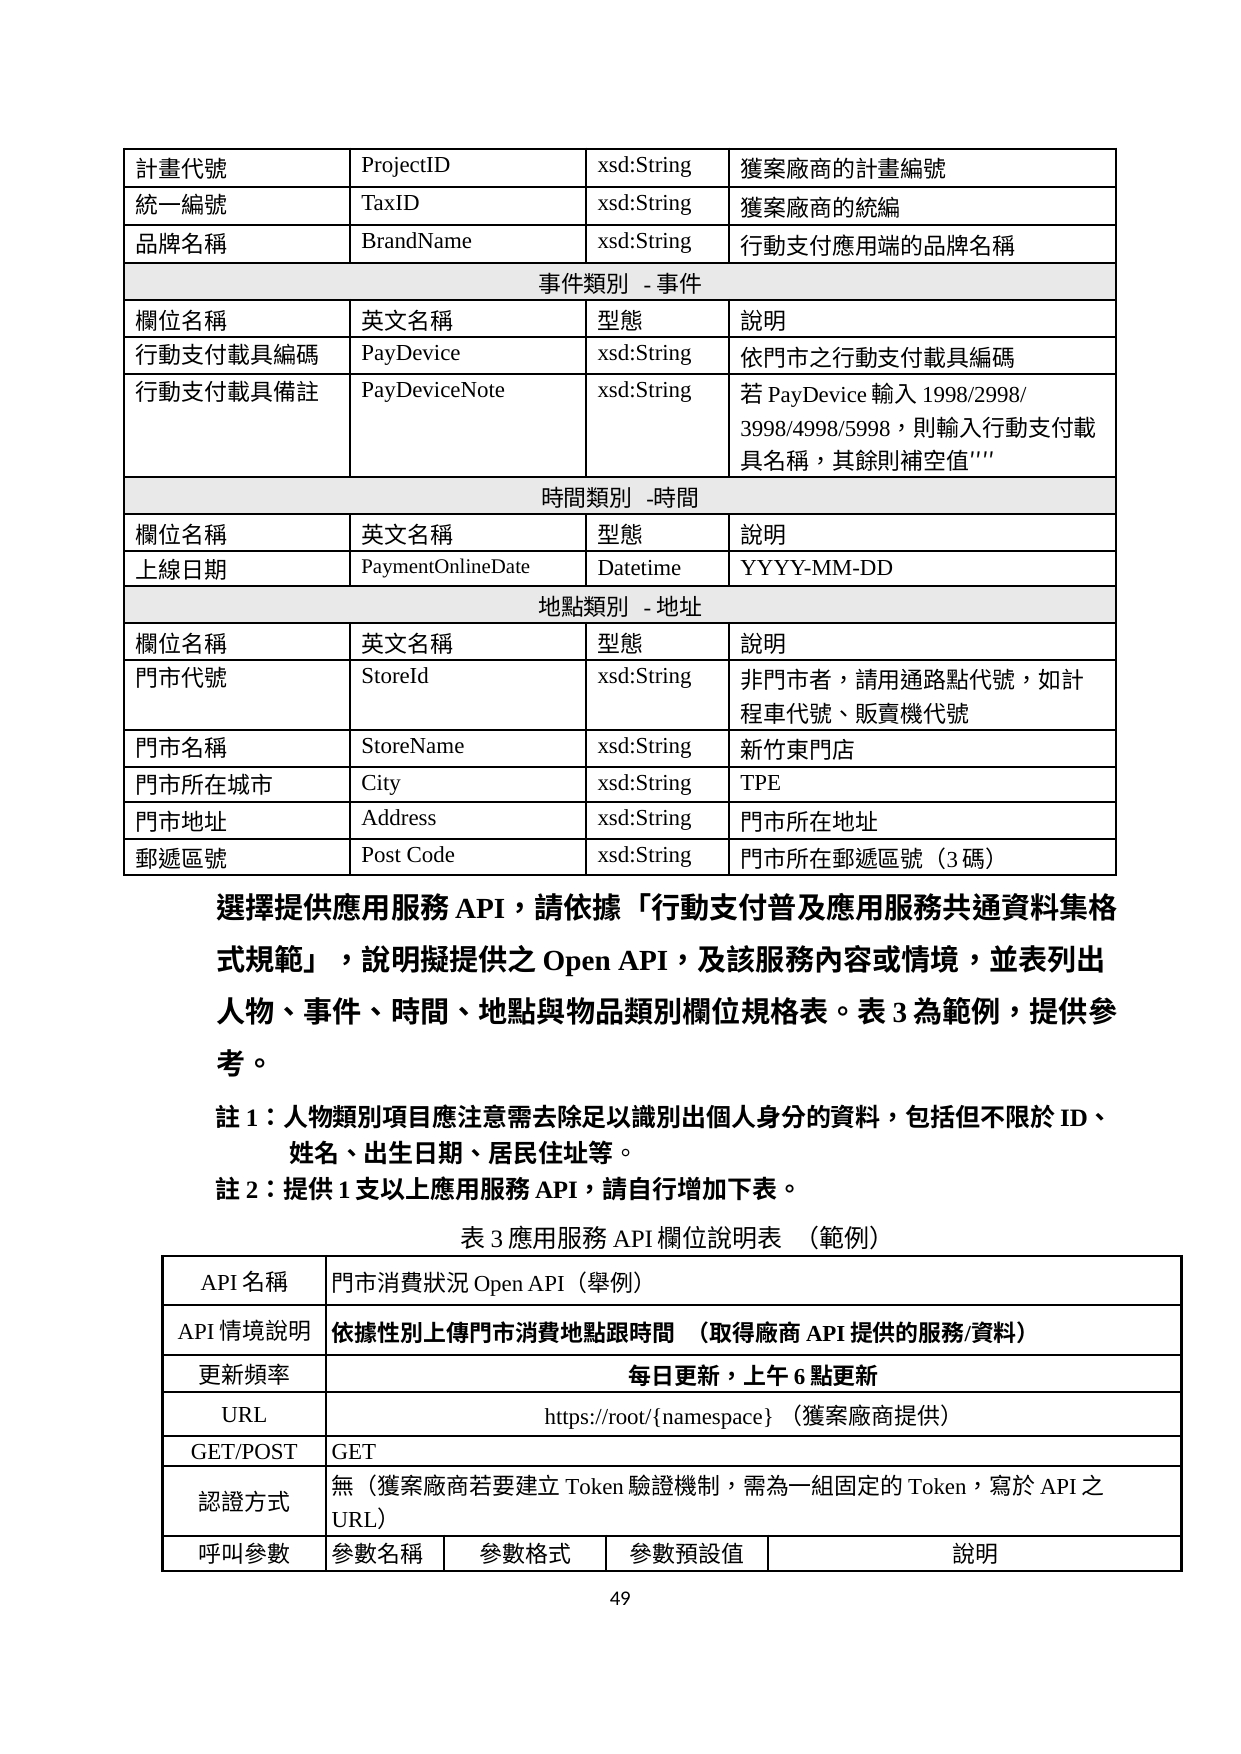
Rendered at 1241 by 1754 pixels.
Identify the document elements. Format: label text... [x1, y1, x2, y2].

table_cell xsd:String [587, 375, 728, 476]
table_cell 型態 [587, 515, 728, 550]
table_header API名稱 [164, 1257, 325, 1304]
table_cell 說明 [730, 624, 1115, 659]
table_cell API情境說明 [164, 1306, 325, 1354]
table_cell 地點類別 - 地址 [125, 587, 1115, 622]
table_cell 門市地址 [125, 803, 349, 837]
table_cell StoreName [351, 731, 585, 766]
table_cell Datetime [587, 552, 728, 585]
table_cell TPE [730, 768, 1115, 801]
table_cell 行動支付應用端的品牌名稱 [730, 226, 1115, 262]
table_cell 英文名稱 [351, 515, 585, 550]
table_cell 說明 [730, 515, 1115, 550]
table_cell 每日更新，上午6點更新 [327, 1356, 1180, 1391]
table_cell xsd:String [587, 188, 728, 224]
table_cell 參數名稱 [327, 1537, 443, 1569]
table_cell 非門市者，請用通路點代號，如計程車代號、販賣機代號 [730, 661, 1115, 729]
table_cell 門市所在郵遞區號（3碼） [730, 840, 1115, 874]
table_cell 說明 [769, 1537, 1180, 1569]
table_cell xsd:String [587, 803, 728, 837]
table_cell 門市名稱 [125, 731, 349, 766]
table_cell 欄位名稱 [125, 515, 349, 550]
table_cell 型態 [587, 301, 728, 336]
table_cell PayDevice [351, 338, 585, 373]
table_cell GET/POST [164, 1437, 325, 1464]
table_cell 認證方式 [164, 1467, 325, 1534]
table_cell GET [327, 1437, 1180, 1464]
table_cell xsd:String [587, 150, 728, 186]
table_cell 型態 [587, 624, 728, 659]
table_cell xsd:String [587, 731, 728, 766]
table_cell https://root/{namespace} （獲案廠商提供） [327, 1393, 1180, 1434]
table_cell City [351, 768, 585, 801]
table_cell 上線日期 [125, 552, 349, 585]
table_cell Post Code [351, 840, 585, 874]
table_cell 計畫代號 [125, 150, 349, 186]
table_cell 若PayDevice輸入1998/2998/ 3998/4998/5998，則輸入行動支付載具名稱，其餘則補空值′′′′ [730, 375, 1115, 476]
table_cell 獲案廠商的計畫編號 [730, 150, 1115, 186]
table_cell TaxID [351, 188, 585, 224]
table_cell 行動支付載具備註 [125, 375, 349, 476]
table_cell URL [164, 1393, 325, 1434]
table_cell 參數預設值 [607, 1537, 767, 1569]
table_cell 參數格式 [445, 1537, 605, 1569]
table_cell PayDeviceNote [351, 375, 585, 476]
table_cell BrandName [351, 226, 585, 262]
table_cell 門市所在地址 [730, 803, 1115, 837]
table_cell 時間類別 -時間 [125, 478, 1115, 513]
table_cell 依門市之行動支付載具編碼 [730, 338, 1115, 373]
table_cell 英文名稱 [351, 301, 585, 336]
table_cell StoreId [351, 661, 585, 729]
table_header 門市消費狀況Open API（舉例） [327, 1257, 1180, 1304]
table_cell 品牌名稱 [125, 226, 349, 262]
text 註1：人物類別項目應注意需去除足以識別出個人身分的資料，包括但不限於ID、姓名、出生日期、居民住址等。 [216, 1097, 1128, 1170]
text 表3應用服務API欄位說明表 （範例） [227, 1218, 1128, 1255]
table_cell PaymentOnlineDate [351, 552, 585, 585]
table_cell 獲案廠商的統編 [730, 188, 1115, 224]
table_cell xsd:String [587, 338, 728, 373]
table_cell 郵遞區號 [125, 840, 349, 874]
table_cell 依據性別上傳門市消費地點跟時間 （取得廠商API提供的服務/資料） [327, 1306, 1180, 1354]
table_cell 門市代號 [125, 661, 349, 729]
table_cell Address [351, 803, 585, 837]
table_cell 說明 [730, 301, 1115, 336]
table_cell xsd:String [587, 840, 728, 874]
table_cell 新竹東門店 [730, 731, 1115, 766]
table_cell xsd:String [587, 226, 728, 262]
table_cell 門市所在城市 [125, 768, 349, 801]
table_cell 無（獲案廠商若要建立Token驗證機制，需為一組固定的Token，寫於API之URL） [327, 1467, 1180, 1534]
table_cell 呼叫參數 [164, 1537, 325, 1569]
text 註2：提供1支以上應用服務API，請自行增加下表。 [216, 1170, 1128, 1206]
table_cell xsd:String [587, 768, 728, 801]
table_cell 更新頻率 [164, 1356, 325, 1391]
table_cell 欄位名稱 [125, 301, 349, 336]
table_cell YYYY-MM-DD [730, 552, 1115, 585]
table_cell 行動支付載具編碼 [125, 338, 349, 373]
table_cell 英文名稱 [351, 624, 585, 659]
table_cell 統一編號 [125, 188, 349, 224]
table_cell 欄位名稱 [125, 624, 349, 659]
table_cell xsd:String [587, 661, 728, 729]
table_cell ProjectID [351, 150, 585, 186]
subtitle 選擇提供應用服務API，請依據「行動支付普及應用服務共通資料集格式規範」，說明擬提供之Open API，及該服務內容或情境，並表列出人物、事件、時間、地點與物品類別欄位規格表。表3為範例，提供參考。 [216, 876, 1128, 1085]
table_cell 事件類別 - 事件 [125, 264, 1115, 299]
